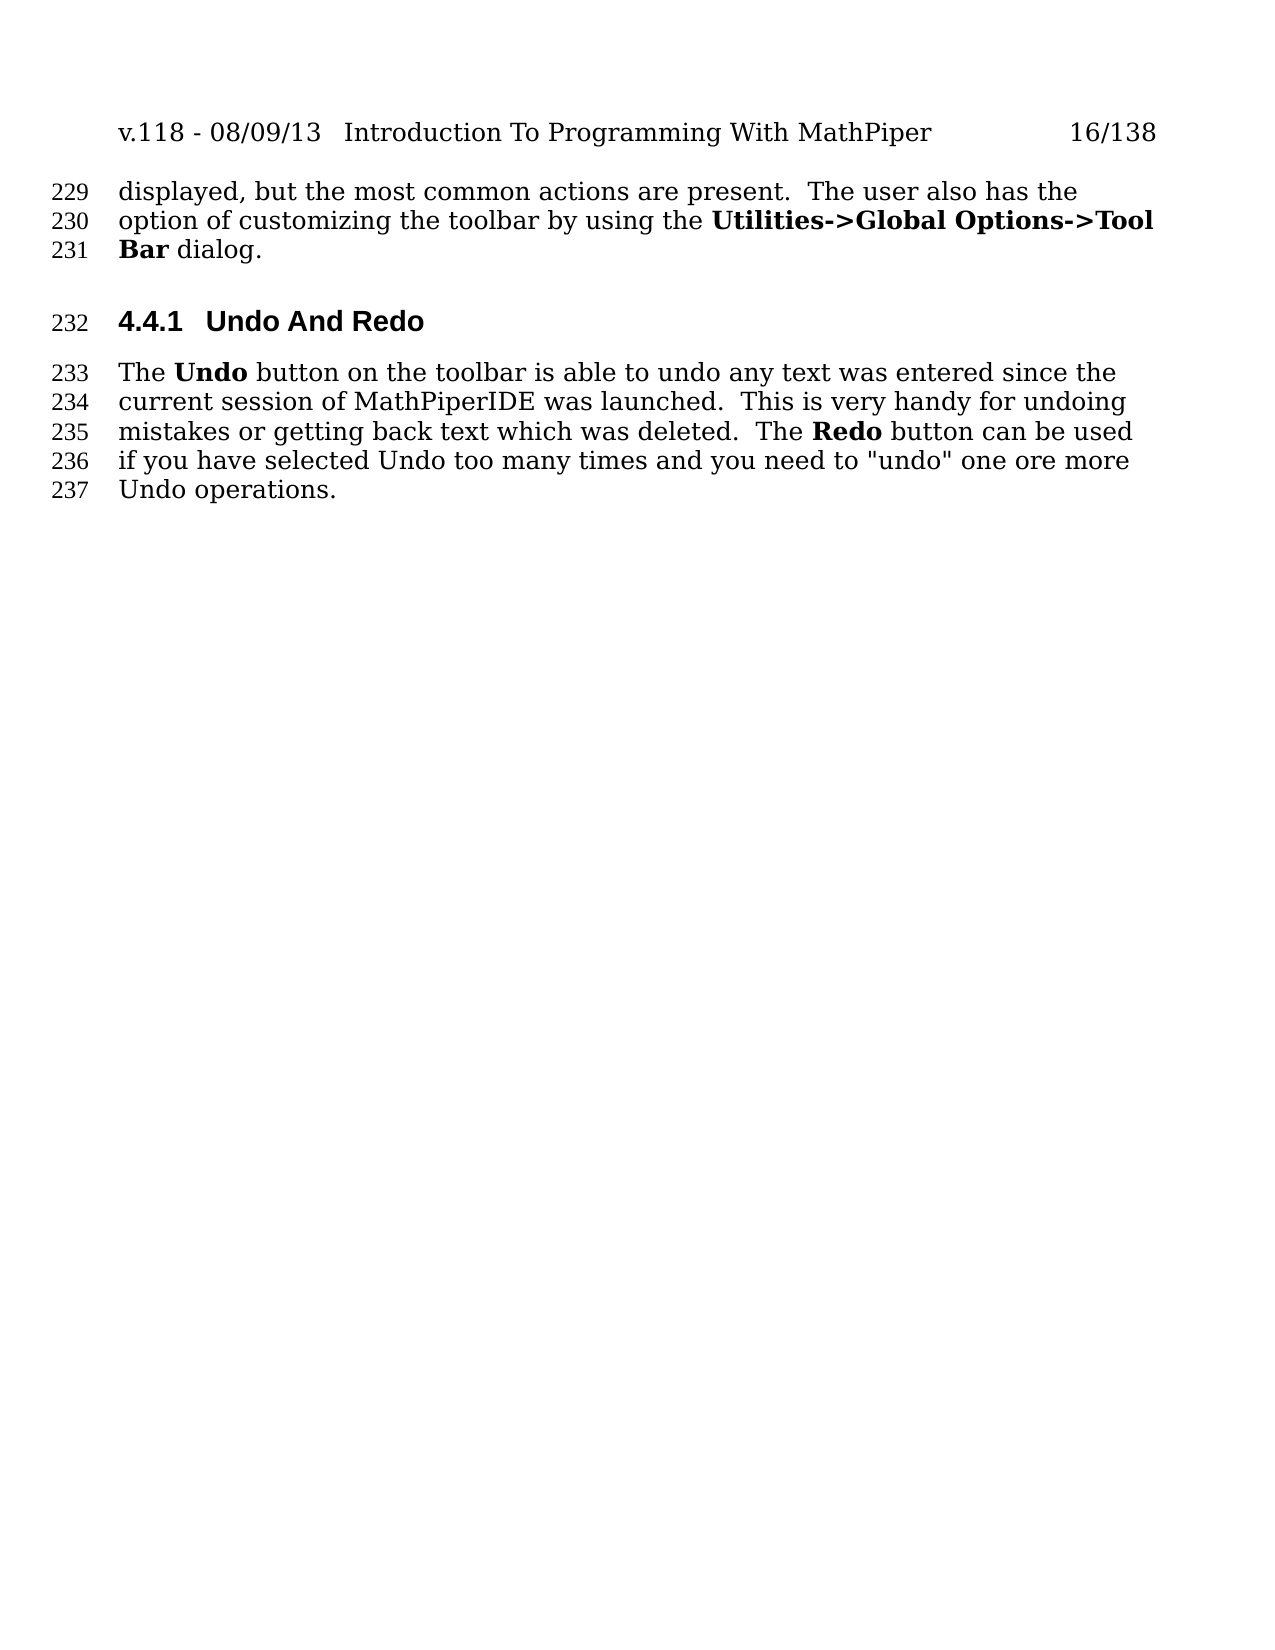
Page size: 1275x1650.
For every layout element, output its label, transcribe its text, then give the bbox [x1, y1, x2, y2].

subtitle Undo And Redo [118, 304, 1157, 337]
text The Undo button on the toolbar is able to undo any text was entered since the current session of MathPiperIDE was launched. This is very handy for undoing mistakes or getting back text which was deleted. The Redo button can be used if you have selected Undo too many times and you need to "undo" one ore more Undo operations. [118, 358, 1157, 504]
text displayed, but the most common actions are present. The user also has the option of customizing the toolbar by using the Utilities->Global Options->Tool Bar dialog. [118, 177, 1157, 265]
